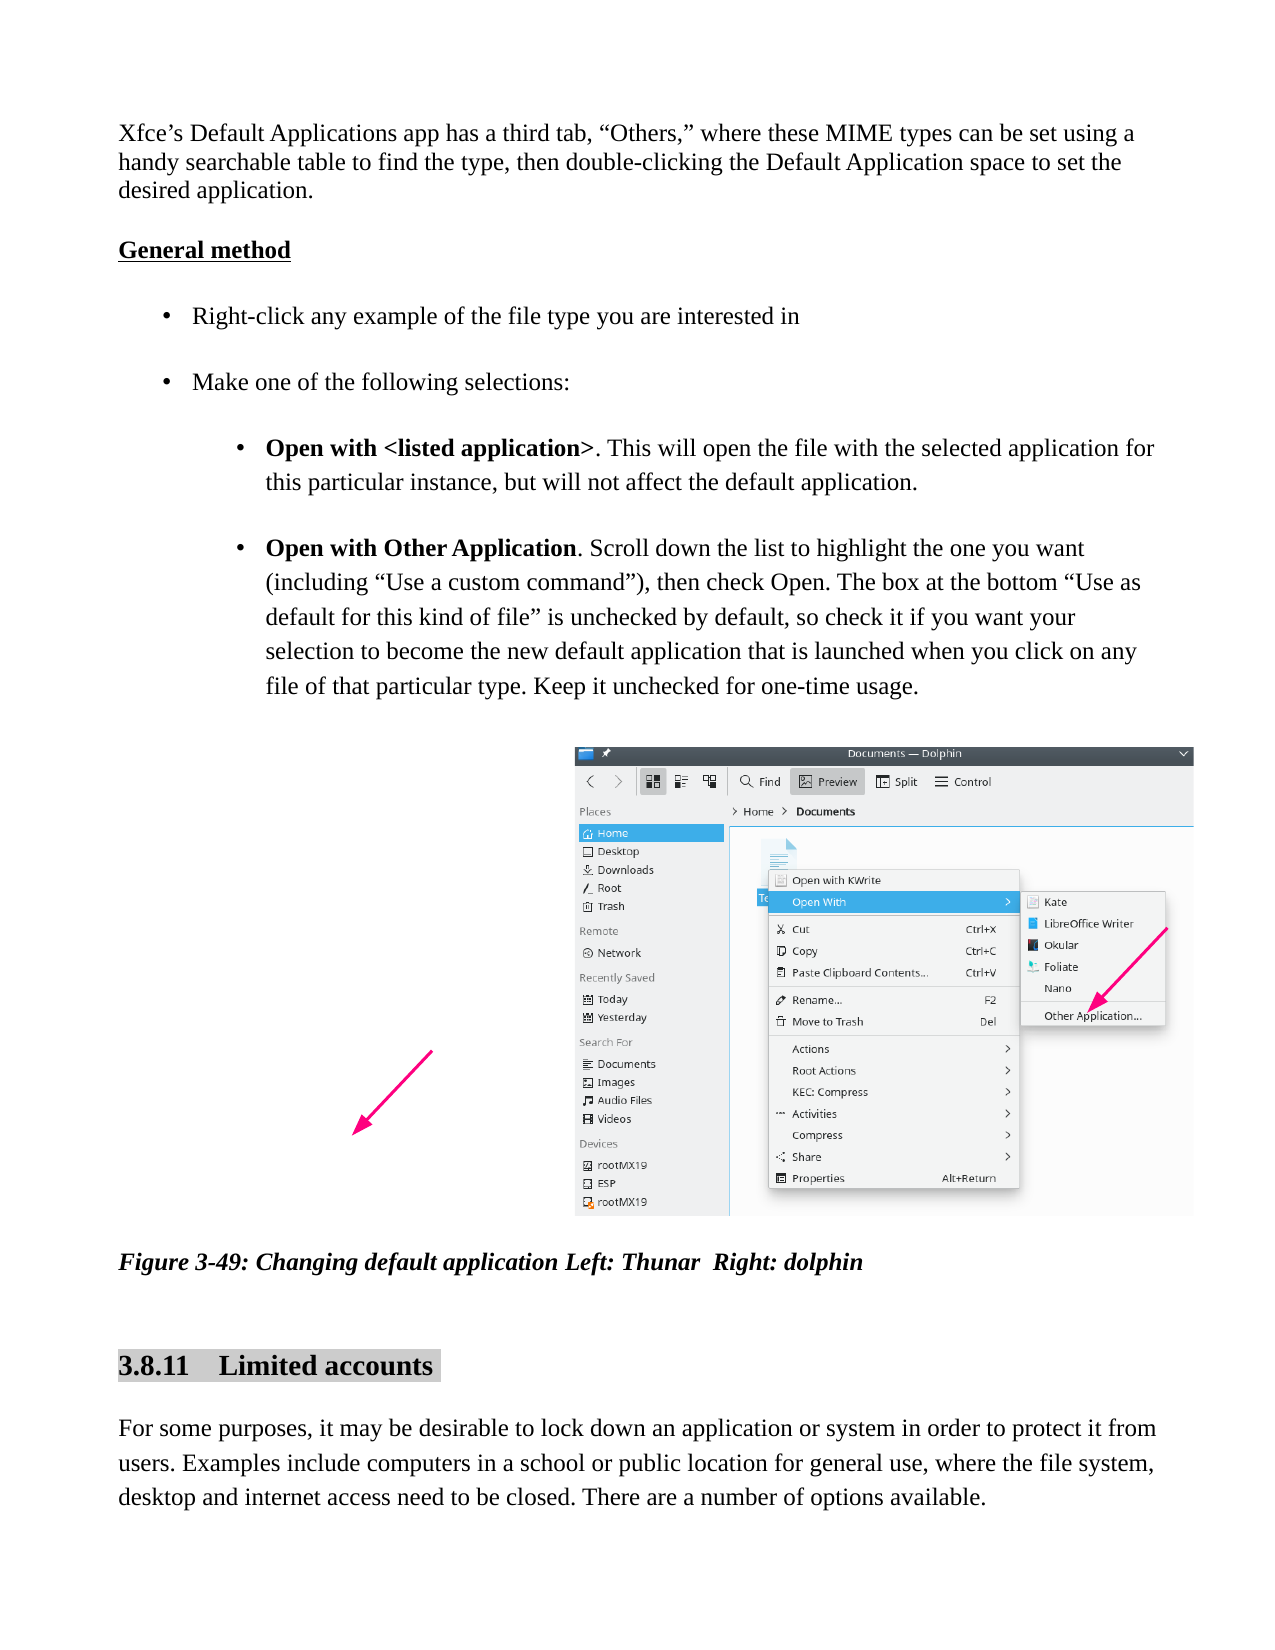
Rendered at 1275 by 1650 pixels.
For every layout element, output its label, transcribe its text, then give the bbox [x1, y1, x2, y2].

subtitle 3.8.11 Limited accounts [118, 1348, 1138, 1382]
list Right-click any example of the file type you are interested in [162, 301, 1157, 330]
picture [574, 747, 1194, 1216]
text For some purposes, it may be desirable to lock down an application or system in order to protect it from users. Examples include computers in a school or public location for general use, where the file system, desktop and internet access need to be closed. There are a number of options available. [118, 1413, 1157, 1511]
text Xfce’s Default Applications app has a third tab, “Others,” where these MIME types can be set using a handy searchable table to find the type, then double-clicking the Default Application space to set the desired application. [118, 118, 1157, 204]
text Figure 3-49: Changing default application Left: Thunar Right: dolphin [118, 1247, 1157, 1275]
list Make one of the following selections: [162, 367, 1157, 396]
list Open with <listed application>. This will open the file with the selected application for this particular instance, but will not affect the default application. [236, 433, 1157, 496]
text General method [118, 236, 1157, 264]
list Open with Other Application. Scroll down the list to highlight the one you want (including “Use a custom command”), then check Open. The box at the bottom “Use as default for this kind of file” is unchecked by default, so check it if you want your selection to become the new default application that is launched when you click on any file of that particular type. Keep it unchecked for one-time usage. [236, 533, 1157, 700]
